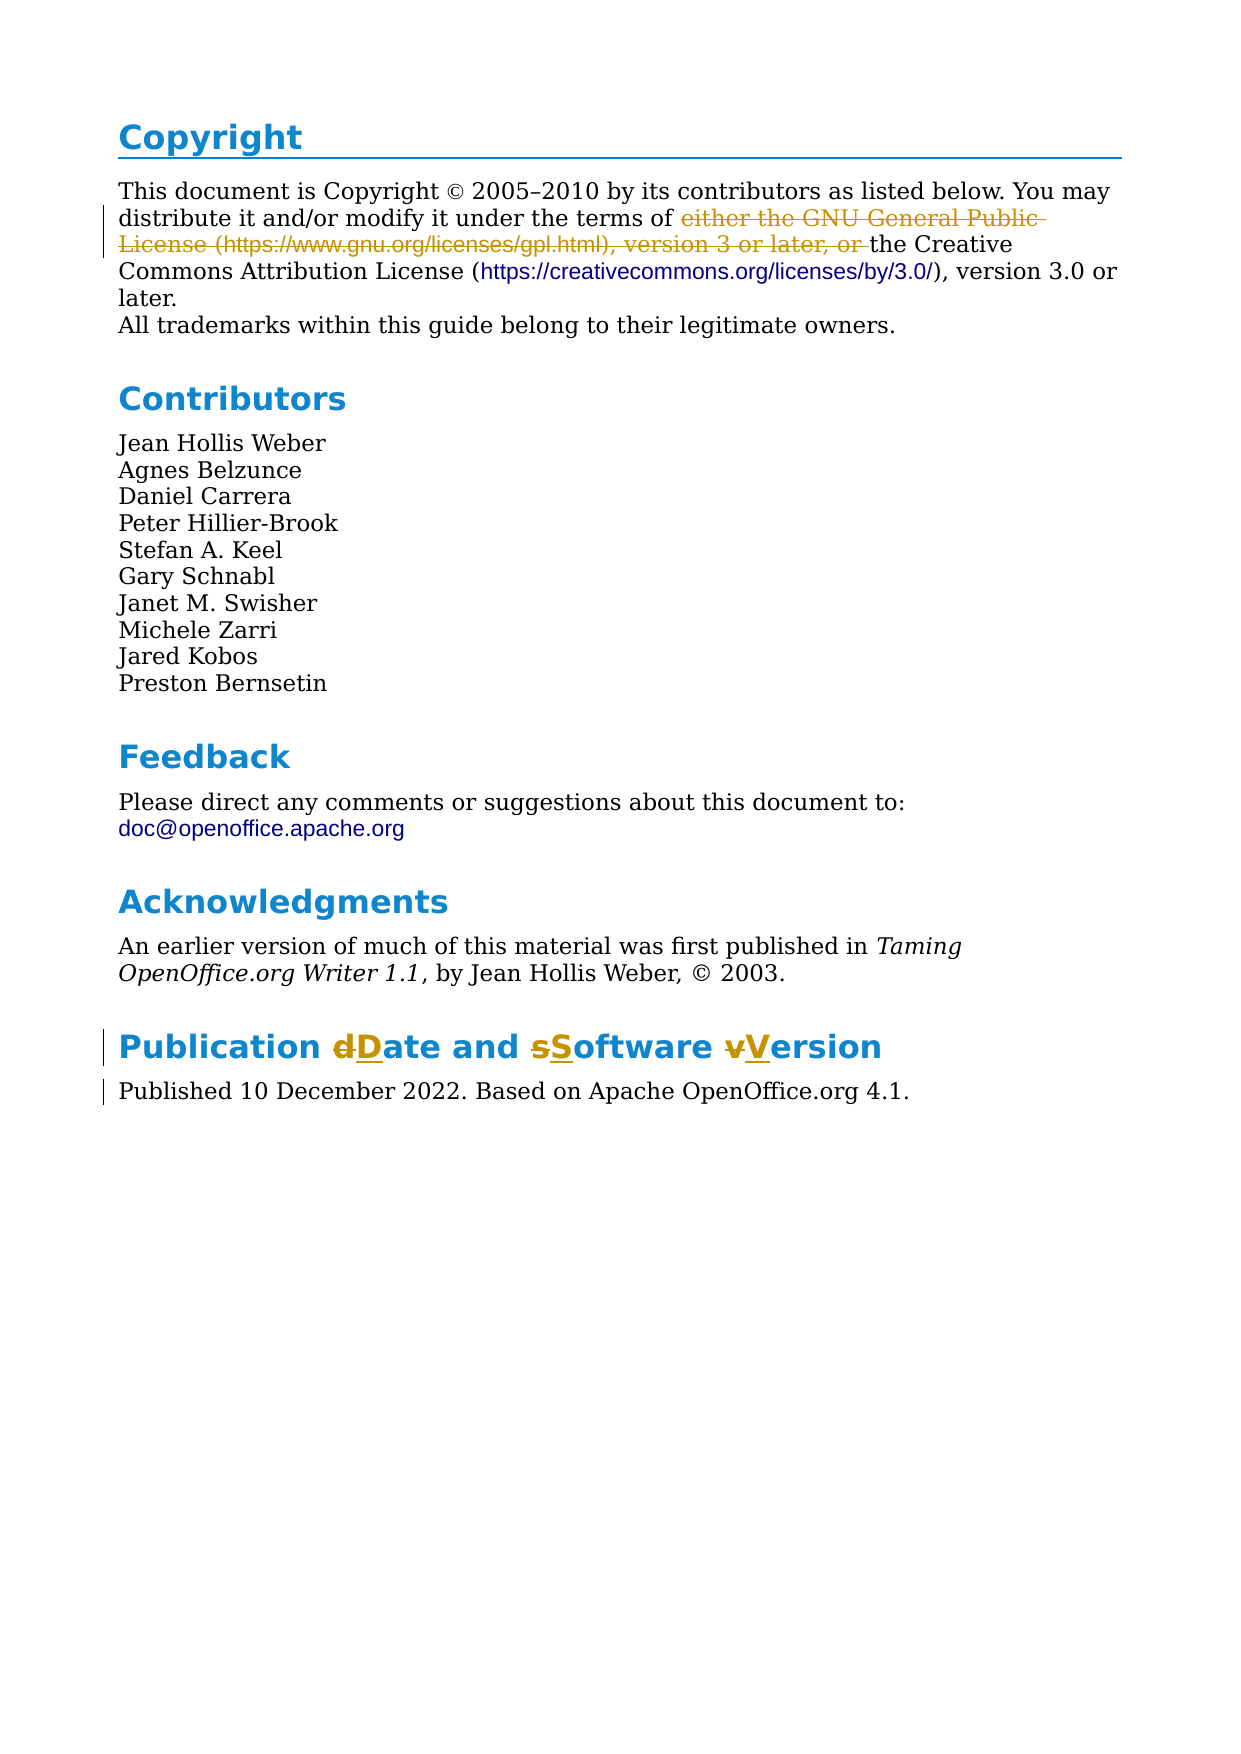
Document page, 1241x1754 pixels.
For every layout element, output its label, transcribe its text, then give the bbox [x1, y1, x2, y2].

text Please direct any comments or suggestions about this document to: doc@openoffice.apache.org [118, 789, 1122, 842]
text This document is Copyright © 2005–2010 by its contributors as listed below. You may distribute it and/or modify it under the terms of the Creative Commons Attribution License (https://creativecommons.org/licenses/by/3.0/), version 3.0 or later. [118, 178, 1122, 312]
text All trademarks within this guide belong to their legitimate owners. [118, 312, 1122, 338]
text An earlier version of much of this material was first published in Taming OpenOffice.org Writer 1.1, by Jean Hollis Weber, © 2003. [118, 933, 1122, 987]
text Contributors [118, 380, 1122, 418]
text Feedback [118, 739, 1122, 776]
text Acknowledgments [118, 884, 1122, 921]
text Published 10 December 2022. Based on Apache OpenOffice.org 4.1. [118, 1078, 1122, 1105]
text Publication Date and Software Version [118, 1029, 1122, 1066]
subtitle Copyright [118, 118, 1122, 157]
text Jean Hollis Weber Agnes Belzunce Daniel Carrera Peter Hillier-Brook Stefan A. Keel Gary Schnabl Janet M. Swisher Michele Zarri Jared Kobos Preston Bernsetin [118, 430, 1122, 697]
